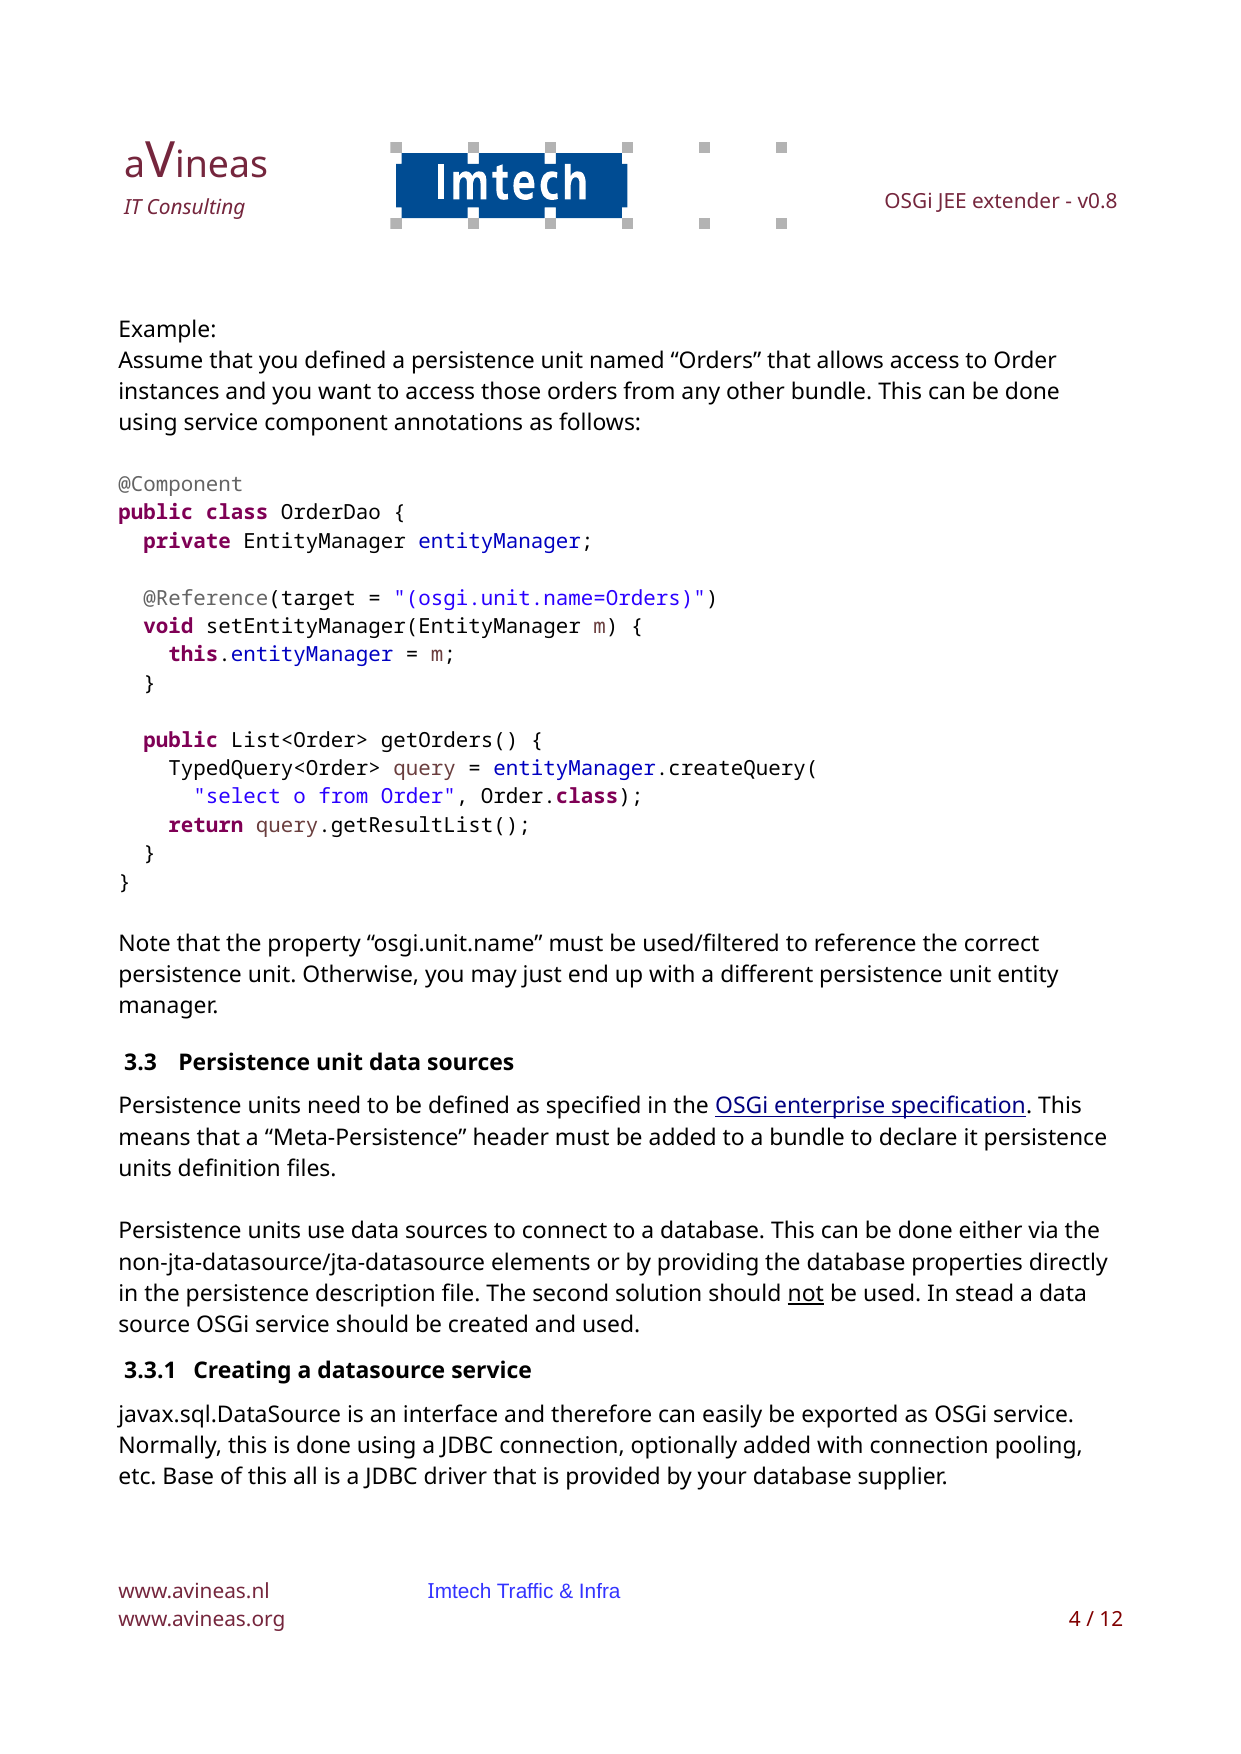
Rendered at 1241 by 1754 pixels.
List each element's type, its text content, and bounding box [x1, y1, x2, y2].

text private EntityManager entityManager; [118, 526, 1122, 554]
subtitle Persistence unit data sources [118, 1045, 1122, 1077]
text Persistence units need to be defined as specified in the OSGi enterprise specification. This means that a “Meta-Persistence” header must be added to a bundle to declare it persistence units definition files. [118, 1089, 1122, 1183]
text @Reference(target = "(osgi.unit.name=Orders)") [118, 583, 1122, 611]
text Assume that you defined a persistence unit named “Orders” that allows access to Order instances and you want to access those orders from any other bundle. This can be done using service component annotations as follows: [118, 344, 1122, 438]
text return query.getResultList(); [118, 810, 1122, 838]
text } [118, 668, 1122, 696]
text javax.sql.DataSource is an interface and therefore can easily be exported as OSGi service. Normally, this is done using a JDBC connection, optionally added with connection pooling, etc. Base of this all is a JDBC driver that is provided by your database supplier. [118, 1397, 1122, 1491]
text TypedQuery<Order> query = entityManager.createQuery( [118, 753, 1122, 782]
text "select o from Order", Order.class); [118, 782, 1122, 810]
text Example: [118, 313, 1122, 344]
text public List<Order> getOrders() { [118, 725, 1122, 753]
text void setEntityManager(EntityManager m) { [118, 611, 1122, 639]
subtitle Creating a datasource service [118, 1354, 1122, 1385]
text this.entityManager = m; [118, 639, 1122, 668]
text public class OrderDao { [118, 497, 1122, 526]
text Note that the property “osgi.unit.name” must be used/filtered to reference the correct persistence unit. Otherwise, you may just end up with a different persistence unit entity manager. [118, 927, 1122, 1020]
text @Component [118, 469, 1122, 497]
text Persistence units use data sources to connect to a database. This can be done either via the non-jta-datasource/jta-datasource elements or by providing the database properties directly in the persistence description file. The second solution should not be used. In stead a data source OSGi service should be created and used. [118, 1214, 1122, 1339]
text } [118, 838, 1122, 867]
text } [118, 867, 1122, 895]
